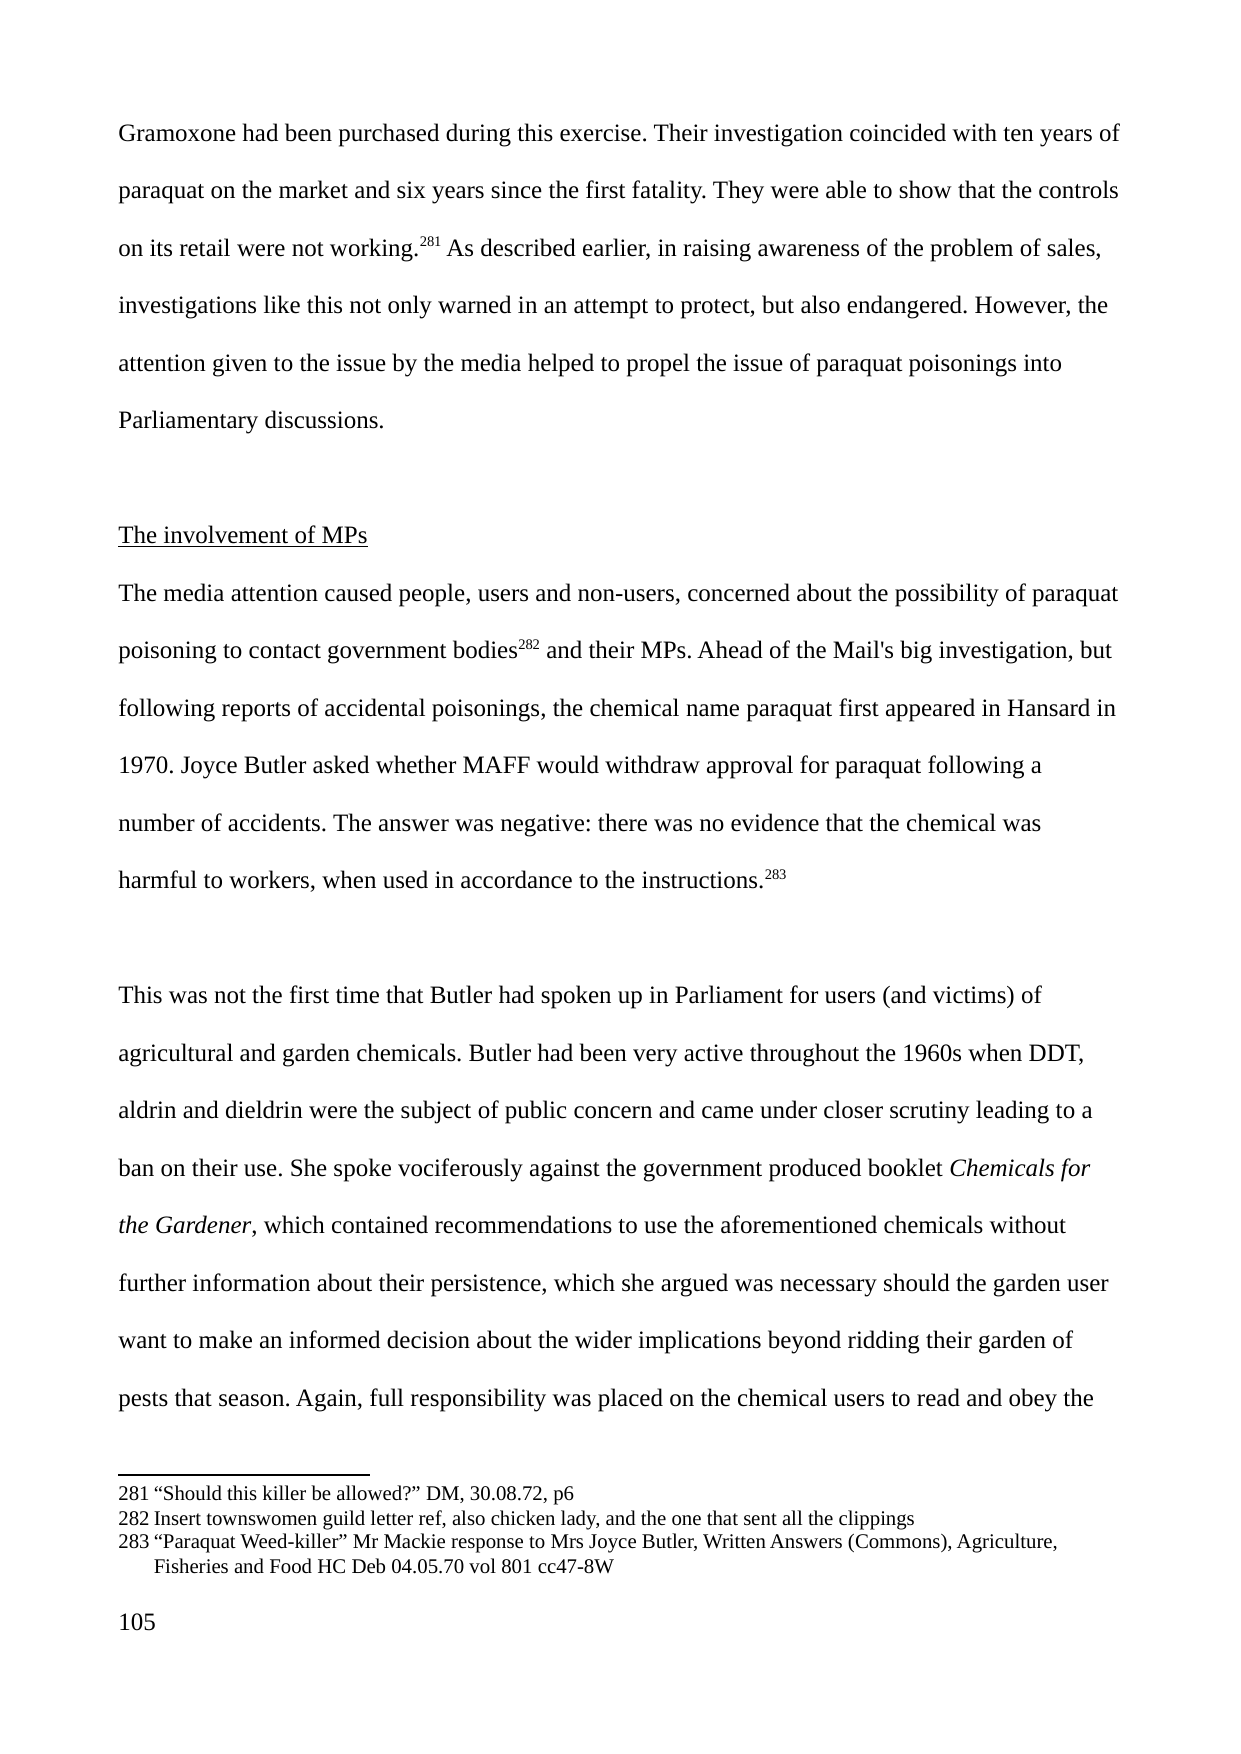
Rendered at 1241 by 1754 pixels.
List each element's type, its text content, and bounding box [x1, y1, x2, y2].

text “Paraquat Weed-killer” Mr Mackie response to Mrs Joyce Butler, Written Answers (Commons), Agriculture, Fisheries and Food HC Deb 04.05.70 vol 801 cc47-8W [118, 1529, 1122, 1578]
text Insert townswomen guild letter ref, also chicken lady, and the one that sent all the clippings [118, 1505, 1122, 1529]
text The media attention caused people, users and non-users, concerned about the possibility of paraquat poisoning to contact government bodies and their MPs. Ahead of the Mail's big investigation, but following reports of accidental poisonings, the chemical name paraquat first appeared in Hansard in 1970. Joyce Butler asked whether MAFF would withdraw approval for paraquat following a number of accidents. The answer was negative: there was no evidence that the chemical was harmful to workers, when used in accordance to the instructions. [118, 578, 1122, 894]
text This was not the first time that Butler had spoken up in Parliament for users (and victims) of agricultural and garden chemicals. Butler had been very active throughout the 1960s when DDT, aldrin and dieldrin were the subject of public concern and came under closer scrutiny leading to a ban on their use. She spoke vociferously against the government produced booklet Chemicals for the Gardener, which contained recommendations to use the aforementioned chemicals without further information about their persistence, which she argued was necessary should the garden user want to make an informed decision about the wider implications beyond ridding their garden of pests that season. Again, full responsibility was placed on the chemical users to read and obey the [118, 981, 1122, 1412]
text The involvement of MPs [118, 521, 1122, 549]
text Gramoxone had been purchased during this exercise. Their investigation coincided with ten years of paraquat on the market and six years since the first fatality. They were able to show that the controls on its retail were not working. As described earlier, in raising awareness of the problem of sales, investigations like this not only warned in an attempt to protect, but also endangered. However, the attention given to the issue by the media helped to propel the issue of paraquat poisonings into Parliamentary discussions. [118, 118, 1122, 434]
text “Should this killer be allowed?” DM, 30.08.72, p6 [118, 1481, 1122, 1505]
